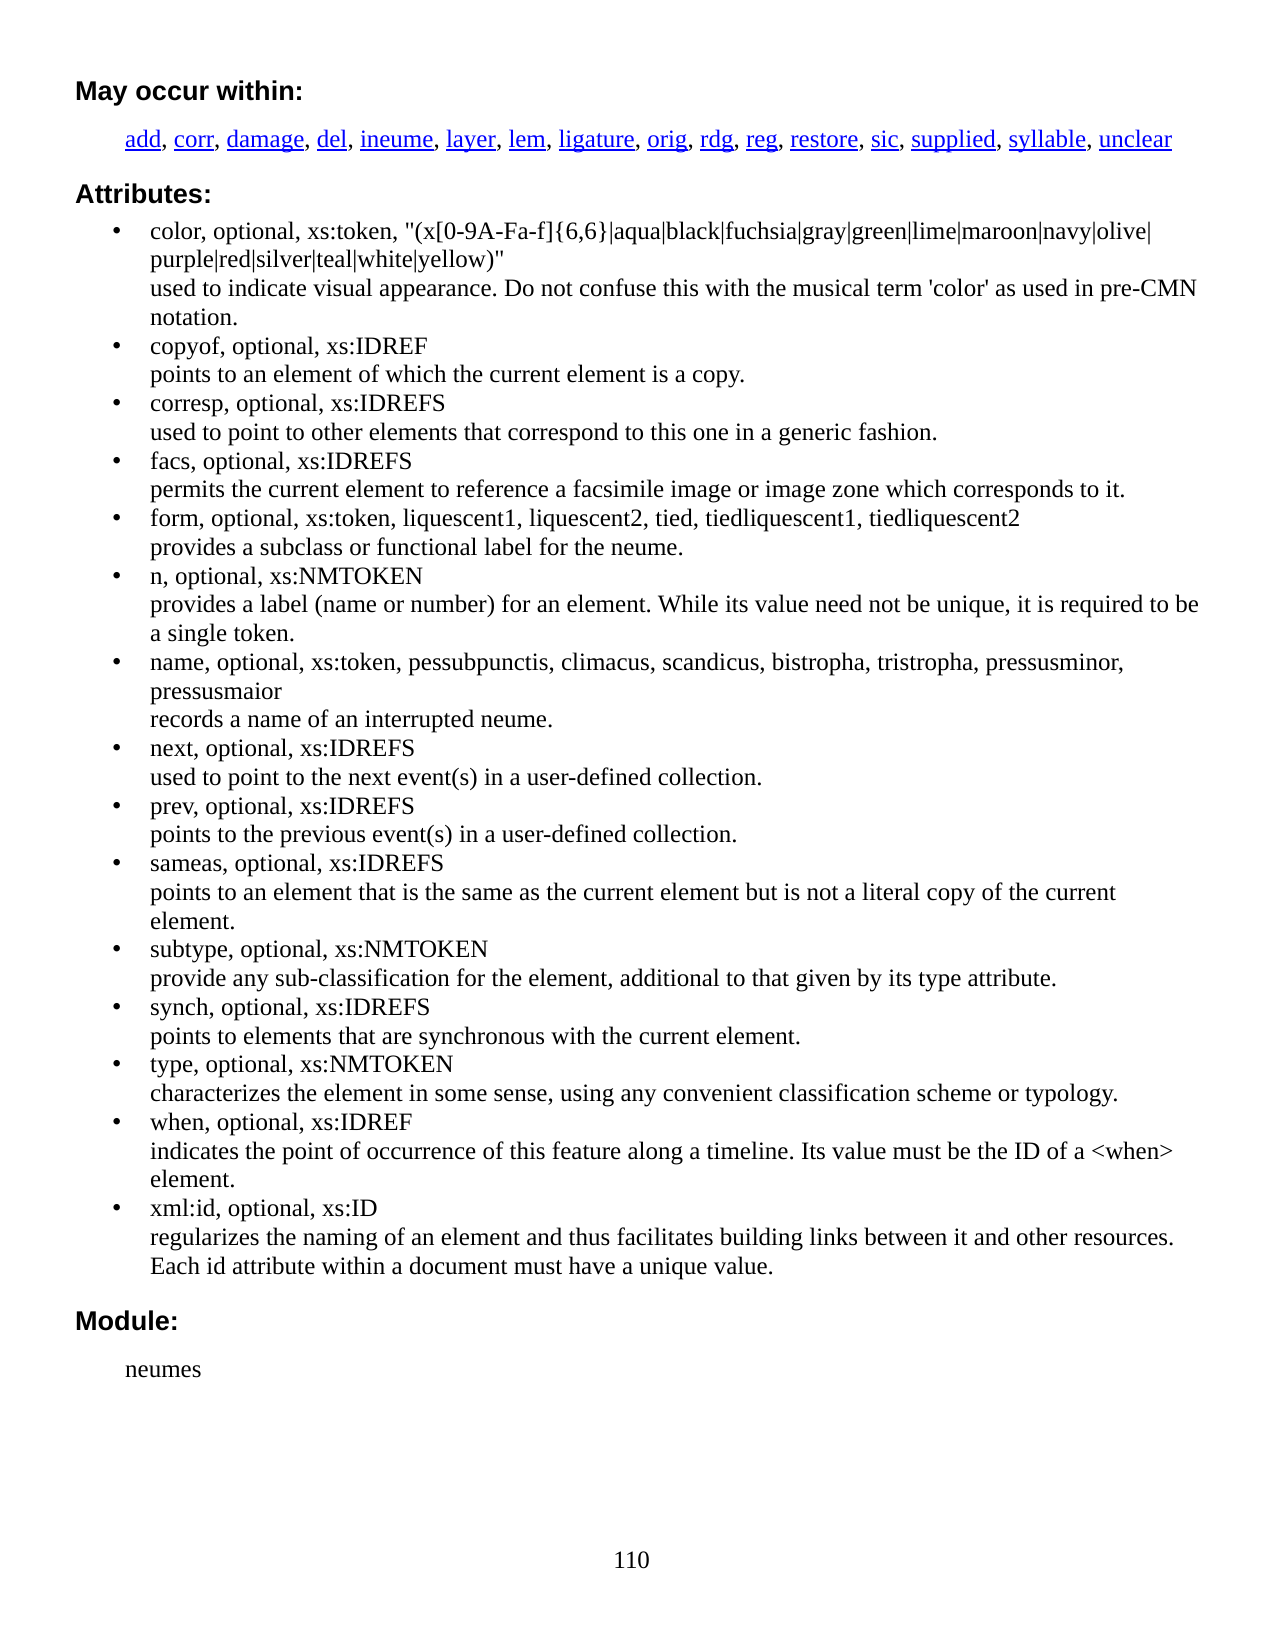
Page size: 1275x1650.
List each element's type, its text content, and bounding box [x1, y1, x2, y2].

list color, optional, xs:token, "(x[0-9A-Fa-f]{6,6}|aqua|black|fuchsia|gray|green|lime|maroon|navy|olive|purple|red|silver|teal|white|yellow)" used to indicate visual appearance. Do not confuse this with the musical term 'color' as used in pre-CMN notation. [112, 216, 1200, 331]
list corresp, optional, xs:IDREFS used to point to other elements that correspond to this one in a generic fashion. [112, 388, 1200, 446]
list sameas, optional, xs:IDREFS points to an element that is the same as the current element but is not a literal copy of the current element. [112, 848, 1200, 934]
text neumes [75, 1354, 1200, 1383]
list n, optional, xs:NMTOKEN provides a label (name or number) for an element. While its value need not be unique, it is required to be a single token. [112, 561, 1200, 647]
subtitle Attributes: [75, 178, 1200, 209]
list subtype, optional, xs:NMTOKEN provide any sub-classification for the element, additional to that given by its type attribute. [112, 934, 1200, 992]
list type, optional, xs:NMTOKEN characterizes the element in some sense, using any convenient classification scheme or typology. [112, 1049, 1200, 1107]
list next, optional, xs:IDREFS used to point to the next event(s) in a user-defined collection. [112, 733, 1200, 791]
list form, optional, xs:token, liquescent1, liquescent2, tied, tiedliquescent1, tiedliquescent2 provides a subclass or functional label for the neume. [112, 503, 1200, 561]
list when, optional, xs:IDREF indicates the point of occurrence of this feature along a timeline. Its value must be the ID of a <when> element. [112, 1107, 1200, 1193]
list copyof, optional, xs:IDREF points to an element of which the current element is a copy. [112, 331, 1200, 388]
list name, optional, xs:token, pessubpunctis, climacus, scandicus, bistropha, tristropha, pressusminor, pressusmaior records a name of an interrupted neume. [112, 647, 1200, 733]
text add, corr, damage, del, ineume, layer, lem, ligature, orig, rdg, reg, restore, sic, supplied, syllable, unclear [75, 124, 1200, 153]
subtitle Module: [75, 1304, 1200, 1336]
list facs, optional, xs:IDREFS permits the current element to reference a facsimile image or image zone which corresponds to it. [112, 446, 1200, 503]
list prev, optional, xs:IDREFS points to the previous event(s) in a user-defined collection. [112, 791, 1200, 848]
list xml:id, optional, xs:ID regularizes the naming of an element and thus facilitates building links between it and other resources. Each id attribute within a document must have a unique value. [112, 1193, 1200, 1279]
subtitle May occur within: [75, 75, 1200, 106]
list synch, optional, xs:IDREFS points to elements that are synchronous with the current element. [112, 992, 1200, 1049]
